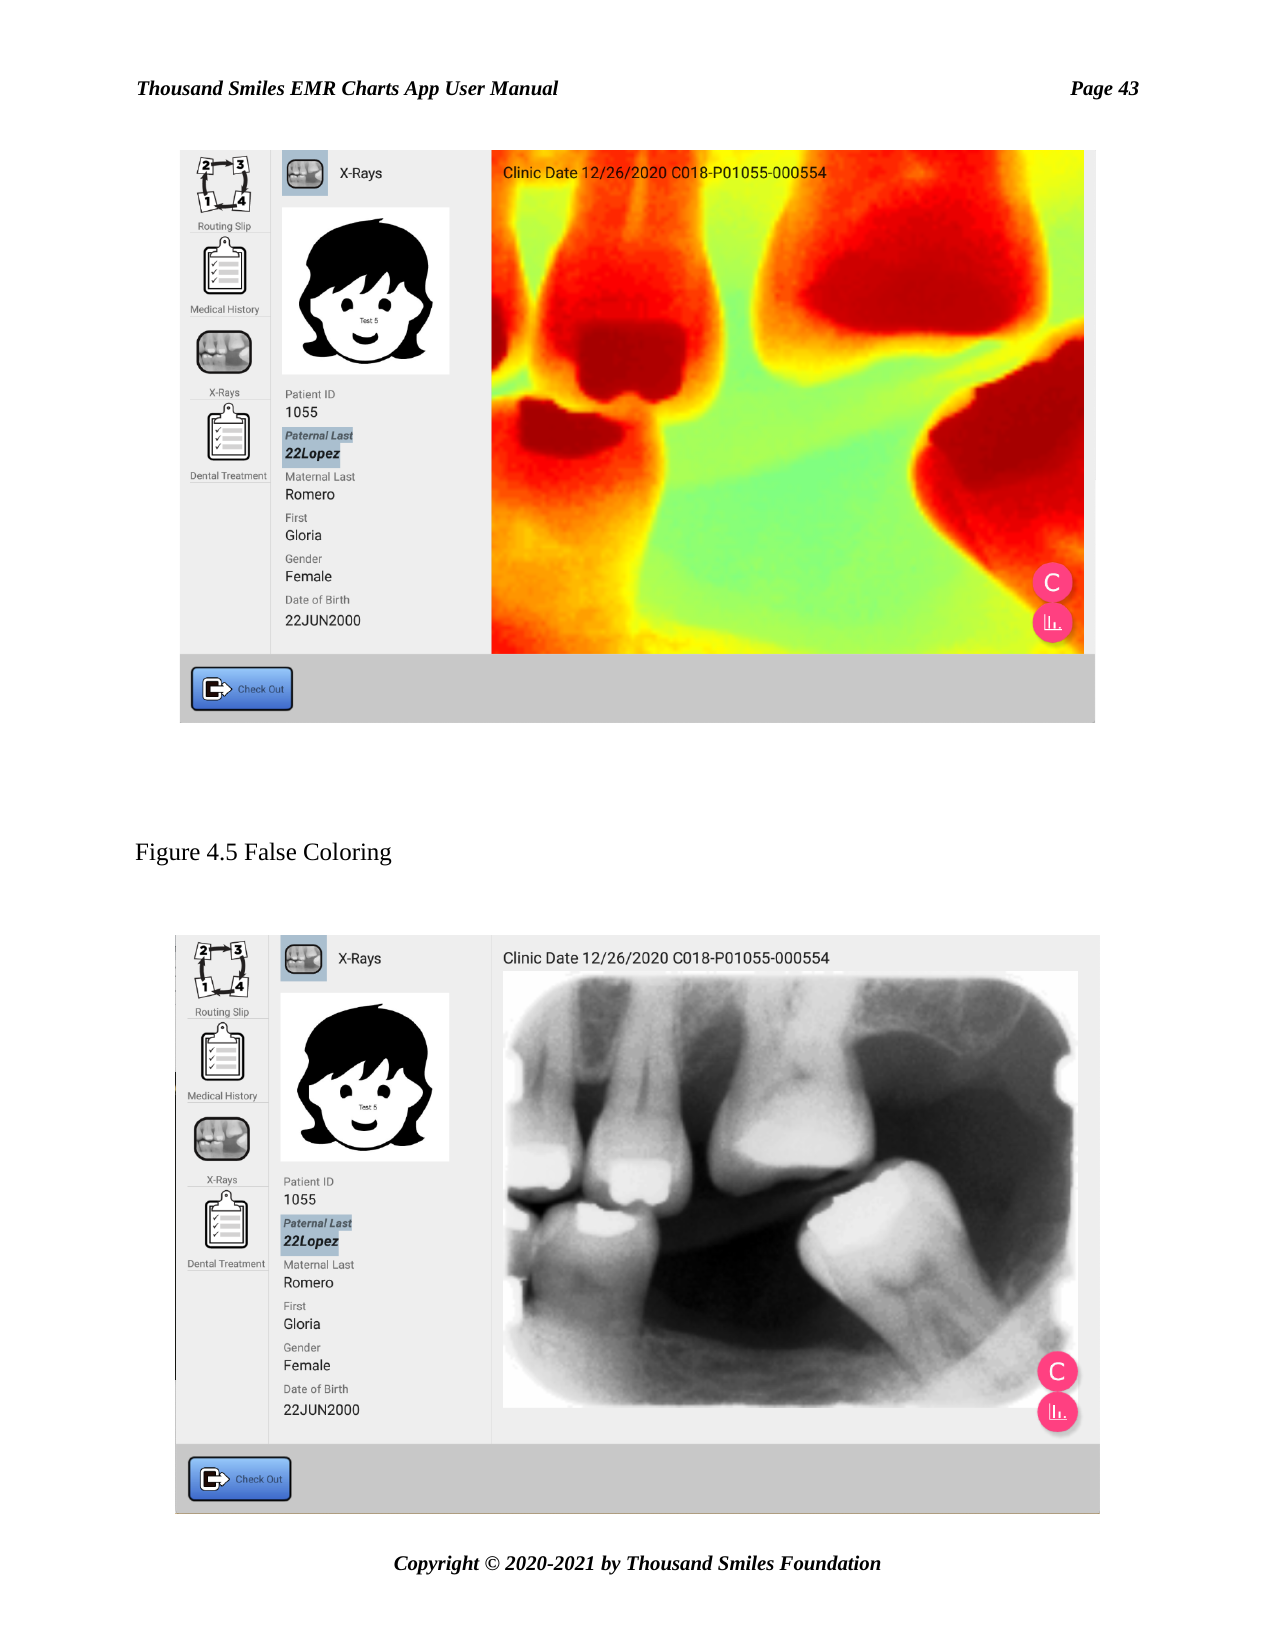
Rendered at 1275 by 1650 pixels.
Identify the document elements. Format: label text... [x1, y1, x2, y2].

picture [179, 150, 1096, 723]
picture [175, 935, 1100, 1514]
text Figure 4.5 False Coloring [135, 840, 1140, 865]
